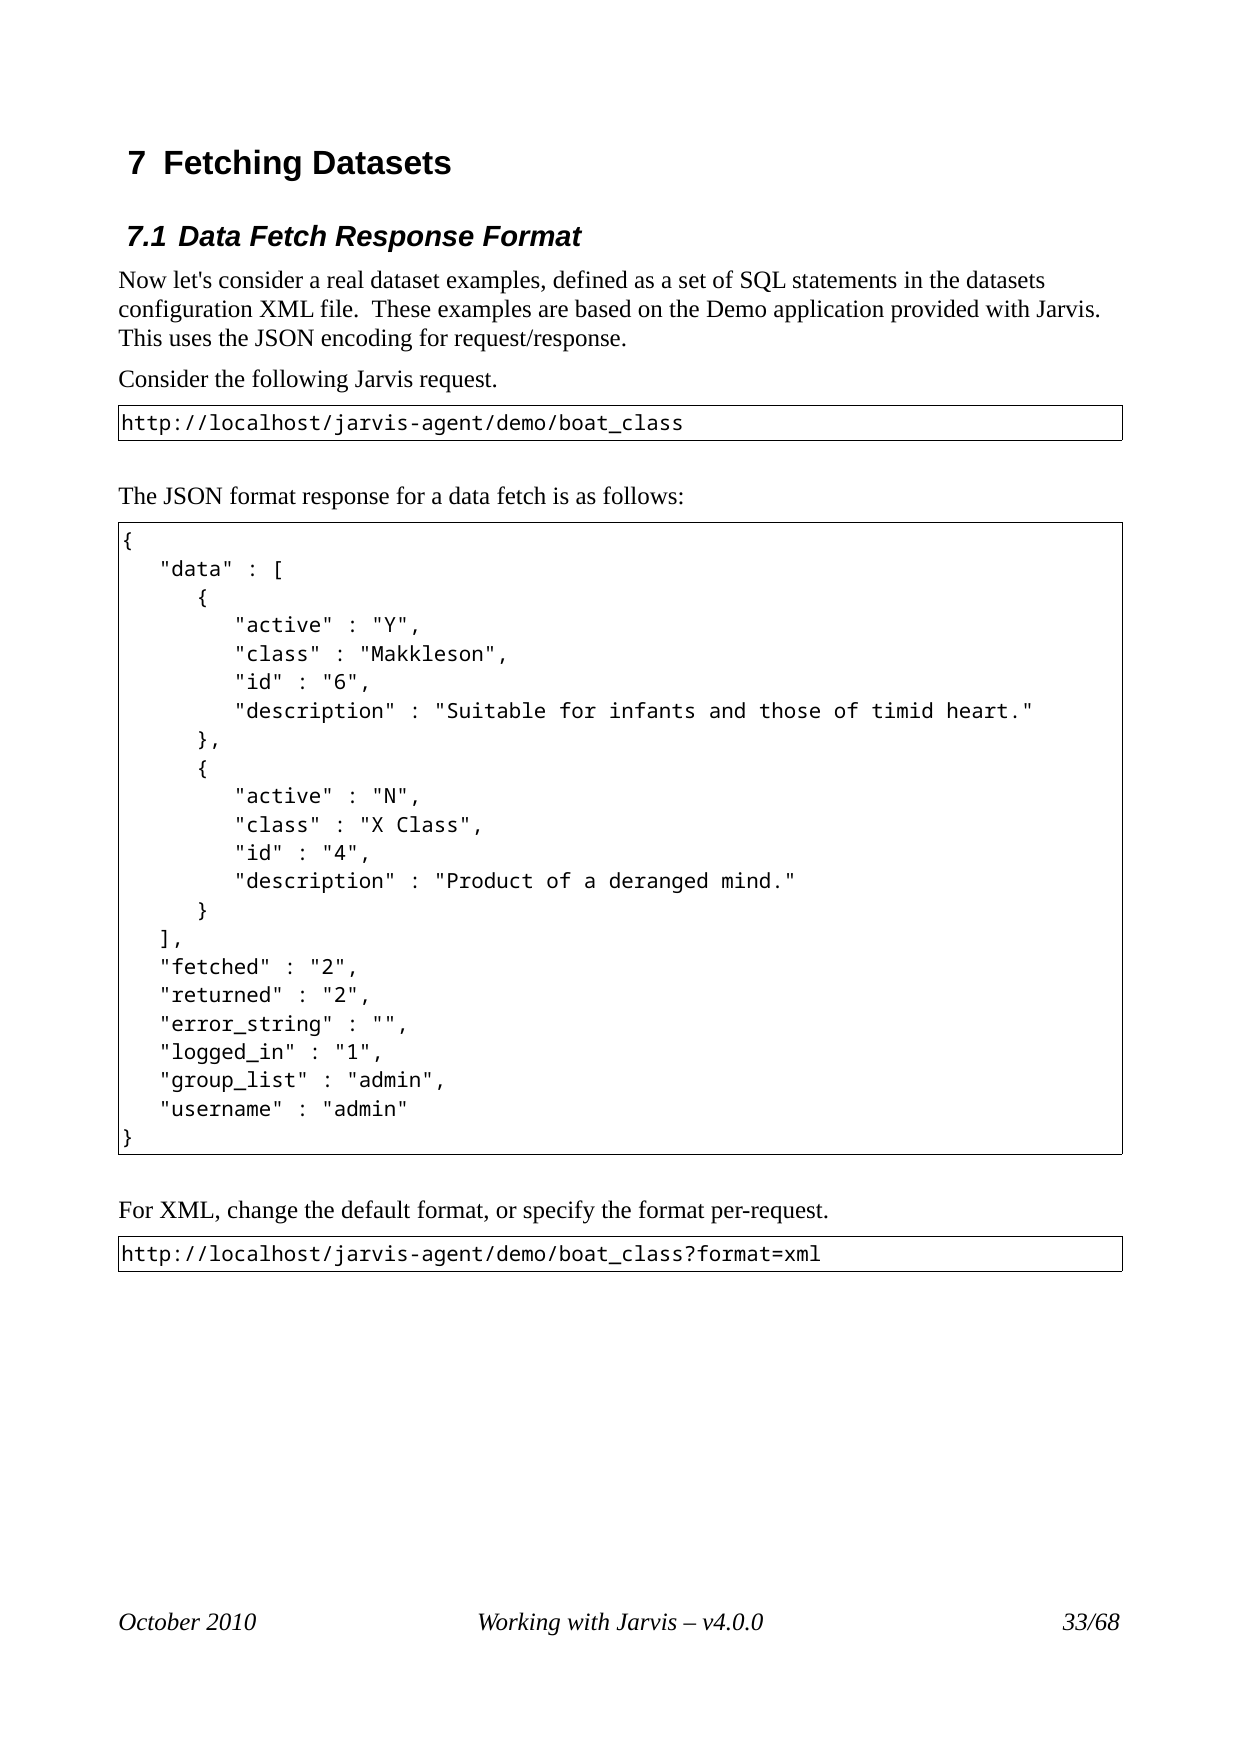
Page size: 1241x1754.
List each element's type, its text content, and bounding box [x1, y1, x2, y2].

text "data" : [ [119, 551, 1122, 579]
text "class" : "Makkleson", [119, 636, 1122, 664]
text { [119, 750, 1122, 778]
text "description" : "Product of a deranged mind." [119, 863, 1122, 892]
text For XML, change the default format, or specify the format per-request. [118, 1195, 1122, 1224]
text "group_list" : "admin", [119, 1063, 1122, 1091]
text The JSON format response for a data fetch is as follows: [118, 481, 1122, 510]
subtitle Data Fetch Response Format [118, 219, 1122, 253]
text { [119, 579, 1122, 608]
text http://localhost/jarvis-agent/demo/boat_class [119, 406, 1122, 440]
subtitle Fetching Datasets [118, 143, 1122, 182]
text "error_string" : "", [119, 1006, 1122, 1034]
text http://localhost/jarvis-agent/demo/boat_class?format=xml [119, 1237, 1122, 1271]
text }, [119, 721, 1122, 750]
text "id" : "4", [119, 835, 1122, 863]
text "logged_in" : "1", [119, 1034, 1122, 1063]
text } [119, 1119, 1122, 1154]
text "returned" : "2", [119, 977, 1122, 1006]
text "active" : "Y", [119, 608, 1122, 636]
text Consider the following Jarvis request. [118, 364, 1122, 393]
text "description" : "Suitable for infants and those of timid heart." [119, 693, 1122, 721]
text "class" : "X Class", [119, 807, 1122, 835]
text Now let's consider a real dataset examples, defined as a set of SQL statements in the datasets configuration XML file. These examples are based on the Demo application provided with Jarvis. This uses the JSON encoding for request/response. [118, 265, 1122, 352]
text ], [119, 920, 1122, 949]
text "username" : "admin" [119, 1091, 1122, 1119]
text { [119, 523, 1122, 551]
text } [119, 892, 1122, 920]
text "fetched" : "2", [119, 949, 1122, 977]
text "id" : "6", [119, 664, 1122, 693]
text "active" : "N", [119, 778, 1122, 807]
